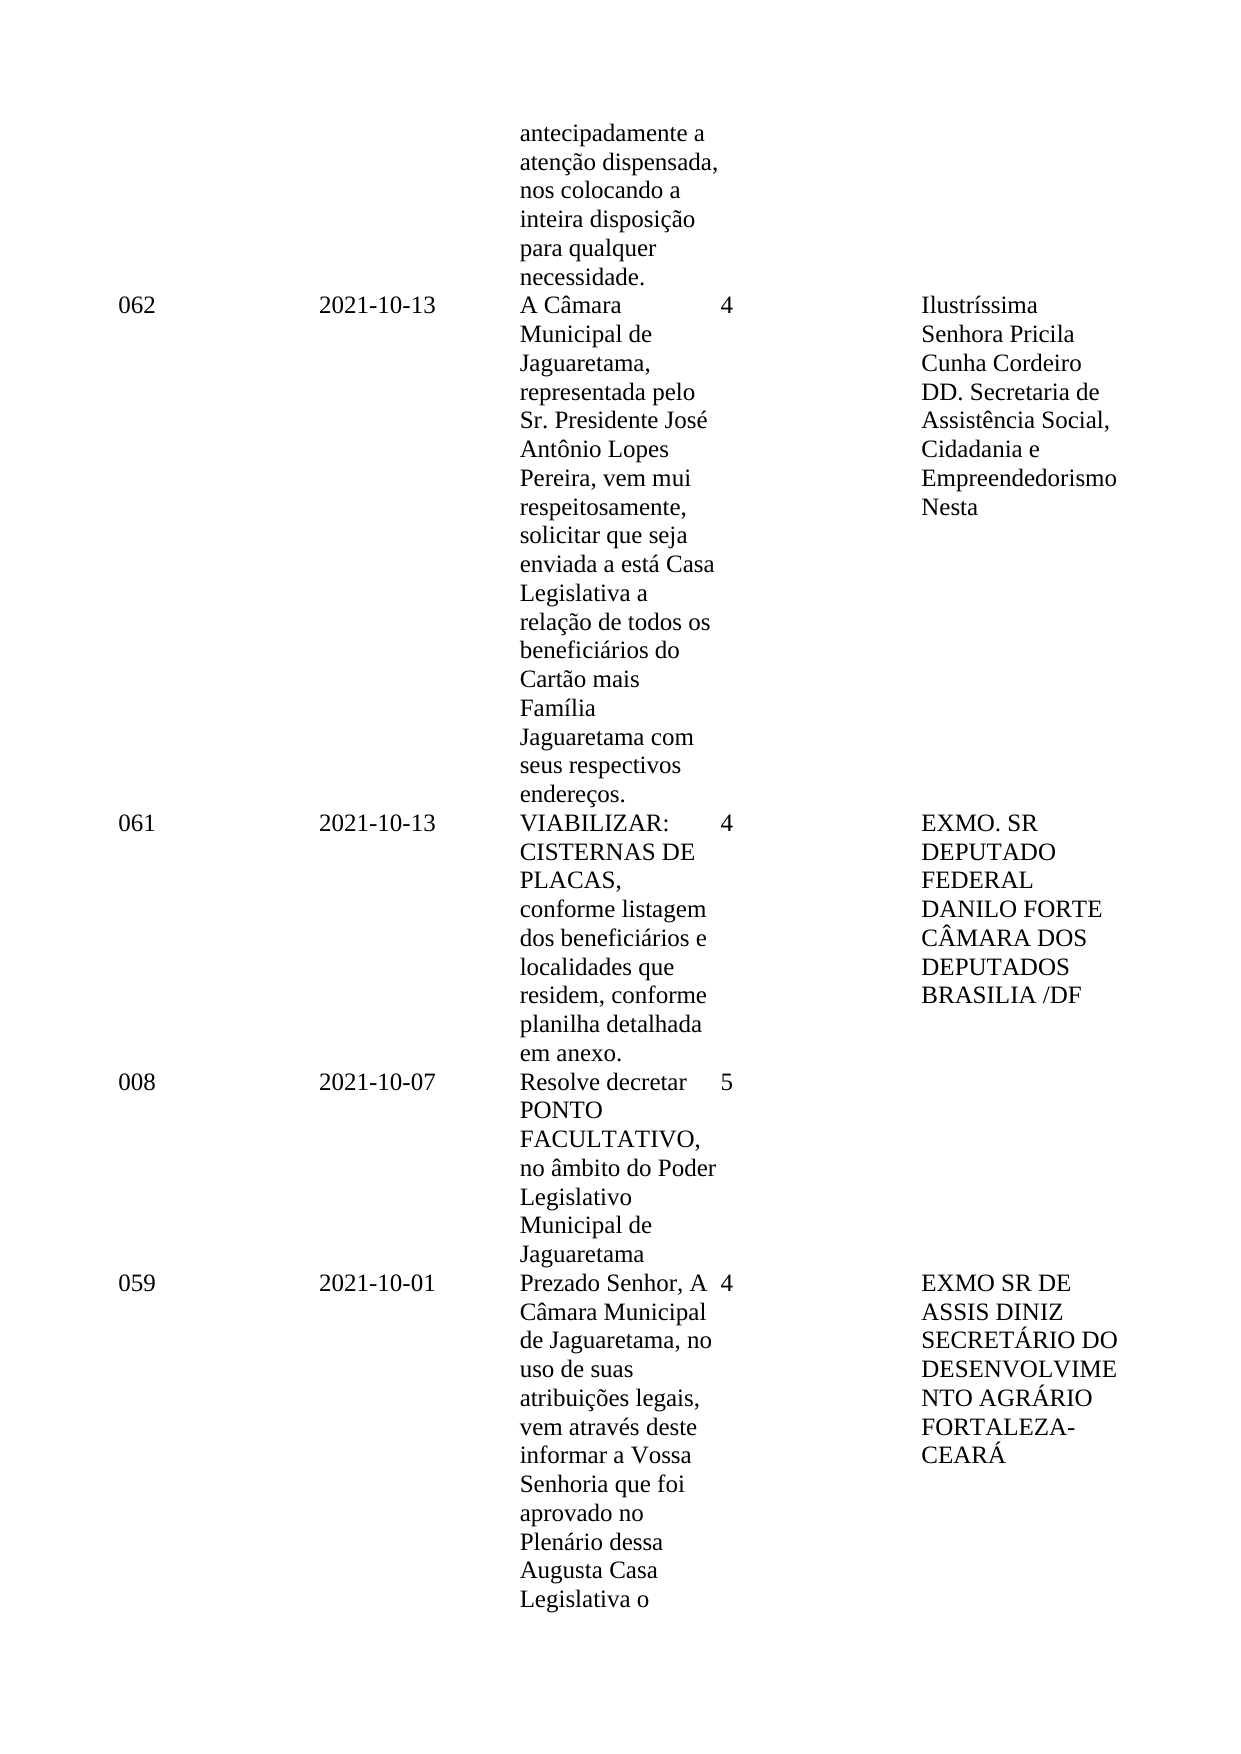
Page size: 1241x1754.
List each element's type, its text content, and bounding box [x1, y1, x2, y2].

table_cell antecipadamente a atenção dispensada, nos colocando a inteira disposição para qualquer necessidade. [520, 118, 720, 291]
table_cell 2021-10-13 [319, 291, 519, 808]
table_cell 2021-10-01 [319, 1268, 519, 1613]
table_cell 5 [720, 1067, 921, 1268]
table_cell 062 [118, 291, 319, 808]
table_cell EXMO SR DE ASSIS DINIZ SECRETÁRIO DO DESENVOLVIMENTO AGRÁRIO FORTALEZA-CEARÁ [921, 1268, 1122, 1613]
table_cell EXMO. SR DEPUTADO FEDERAL DANILO FORTE CÂMARA DOS DEPUTADOS BRASILIA /DF [921, 808, 1122, 1067]
table_cell VIABILIZAR: CISTERNAS DE PLACAS, conforme listagem dos beneficiários e localidades que residem, conforme planilha detalhada em anexo. [520, 808, 720, 1067]
table_cell [319, 118, 519, 291]
table_cell 008 [118, 1067, 319, 1268]
table_cell 061 [118, 808, 319, 1067]
table_cell 2021-10-07 [319, 1067, 519, 1268]
table_cell 4 [720, 808, 921, 1067]
table_cell Ilustríssima Senhora Pricila Cunha Cordeiro DD. Secretaria de Assistência Social, Cidadania e Empreendedorismo Nesta [921, 291, 1122, 808]
table_cell Prezado Senhor, A Câmara Municipal de Jaguaretama, no uso de suas atribuições legais, vem através deste informar a Vossa Senhoria que foi aprovado no Plenário dessa Augusta Casa Legislativa o [520, 1268, 720, 1613]
table_cell [921, 118, 1122, 291]
table_cell [720, 118, 921, 291]
table_cell 2021-10-13 [319, 808, 519, 1067]
table_cell 059 [118, 1268, 319, 1613]
table_cell [921, 1067, 1122, 1268]
table_cell [118, 118, 319, 291]
table_cell 4 [720, 291, 921, 808]
table_cell Resolve decretar PONTO FACULTATIVO, no âmbito do Poder Legislativo Municipal de Jaguaretama [520, 1067, 720, 1268]
table_cell 4 [720, 1268, 921, 1613]
table_cell A Câmara Municipal de Jaguaretama, representada pelo Sr. Presidente José Antônio Lopes Pereira, vem mui respeitosamente, solicitar que seja enviada a está Casa Legislativa a relação de todos os beneficiários do Cartão mais Família Jaguaretama com seus respectivos endereços. [520, 291, 720, 808]
